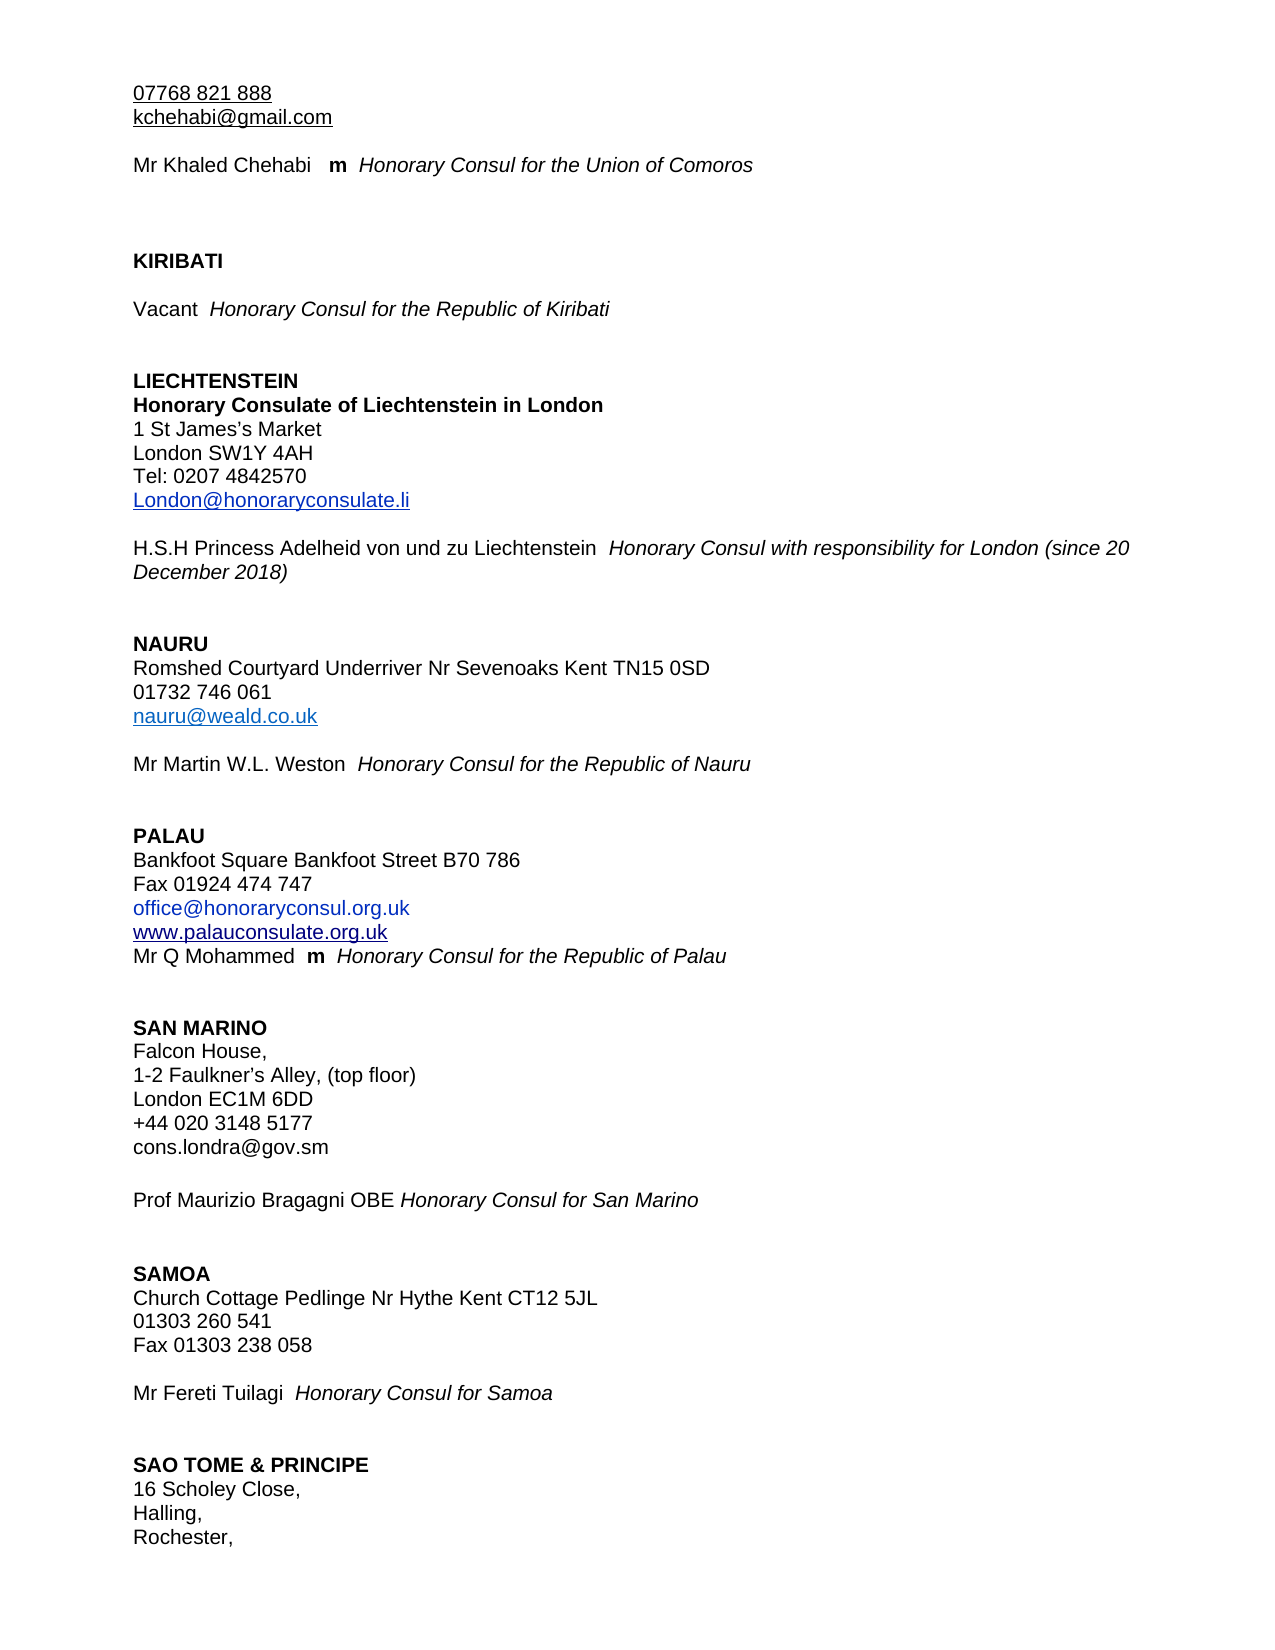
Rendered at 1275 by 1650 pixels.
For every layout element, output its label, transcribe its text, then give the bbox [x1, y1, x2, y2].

text Fax 01303 238 058 [133, 1333, 1181, 1357]
subtitle KIRIBATI [133, 249, 1181, 273]
text Halling, [133, 1501, 1181, 1525]
text 01303 260 541 [133, 1309, 1181, 1333]
text Church Cottage Pedlinge Nr Hythe Kent CT12 5JL [133, 1285, 1181, 1309]
text Rochester, [133, 1525, 1181, 1549]
text Fax 01924 474 747 [133, 872, 1181, 896]
text 1 St James’s Market [133, 416, 1181, 440]
text Mr Martin W.L. Weston Honorary Consul for the Republic of Nauru [133, 752, 1181, 776]
text 07768 821 888 [133, 81, 1181, 105]
text 01732 746 061 [133, 680, 1181, 704]
text Vacant Honorary Consul for the Republic of Kiribati [133, 297, 1181, 321]
text Romshed Courtyard Underriver Nr Sevenoaks Kent TN15 0SD [133, 656, 1181, 680]
text www.palauconsulate.org.uk [133, 919, 1181, 943]
text PALAU [133, 824, 1181, 848]
text Mr Q Mohammed m Honorary Consul for the Republic of Palau [133, 943, 1181, 967]
text Honorary Consulate of Liechtenstein in London [133, 392, 1181, 416]
text 1-2 Faulkner’s Alley, (top floor) [133, 1063, 1181, 1087]
text 16 Scholey Close, [133, 1477, 1181, 1501]
text kchehabi@gmail.com [133, 105, 1181, 129]
text Bankfoot Square Bankfoot Street B70 786 [133, 848, 1181, 872]
text office@honoraryconsul.org.uk [133, 896, 1181, 919]
subtitle SAO TOME & PRINCIPE [133, 1453, 1181, 1477]
text Prof Maurizio Bragagni OBE Honorary Consul for San Marino [133, 1183, 1181, 1213]
text NAURU [133, 632, 1181, 656]
text Mr Khaled Chehabi m Honorary Consul for the Union of Comoros [133, 153, 1181, 177]
text London SW1Y 4AH [133, 440, 1181, 464]
text Mr Fereti Tuilagi Honorary Consul for Samoa [133, 1381, 1181, 1405]
text Falcon House, [133, 1039, 1181, 1063]
text London@honoraryconsulate.li [133, 488, 1181, 512]
text LIECHTENSTEIN [133, 368, 1181, 392]
subtitle SAMOA [133, 1261, 1181, 1285]
text H.S.H Princess Adelheid von und zu Liechtenstein Honorary Consul with responsibility for London (since 20 December 2018) [133, 536, 1181, 584]
text Tel: 0207 4842570 [133, 464, 1181, 488]
text London EC1M 6DD +44 020 3148 5177 [133, 1087, 1181, 1135]
text nauru@weald.co.uk [133, 704, 1181, 728]
text cons.londra@gov.sm [133, 1135, 1181, 1159]
subtitle SAN MARINO [133, 1015, 1181, 1039]
